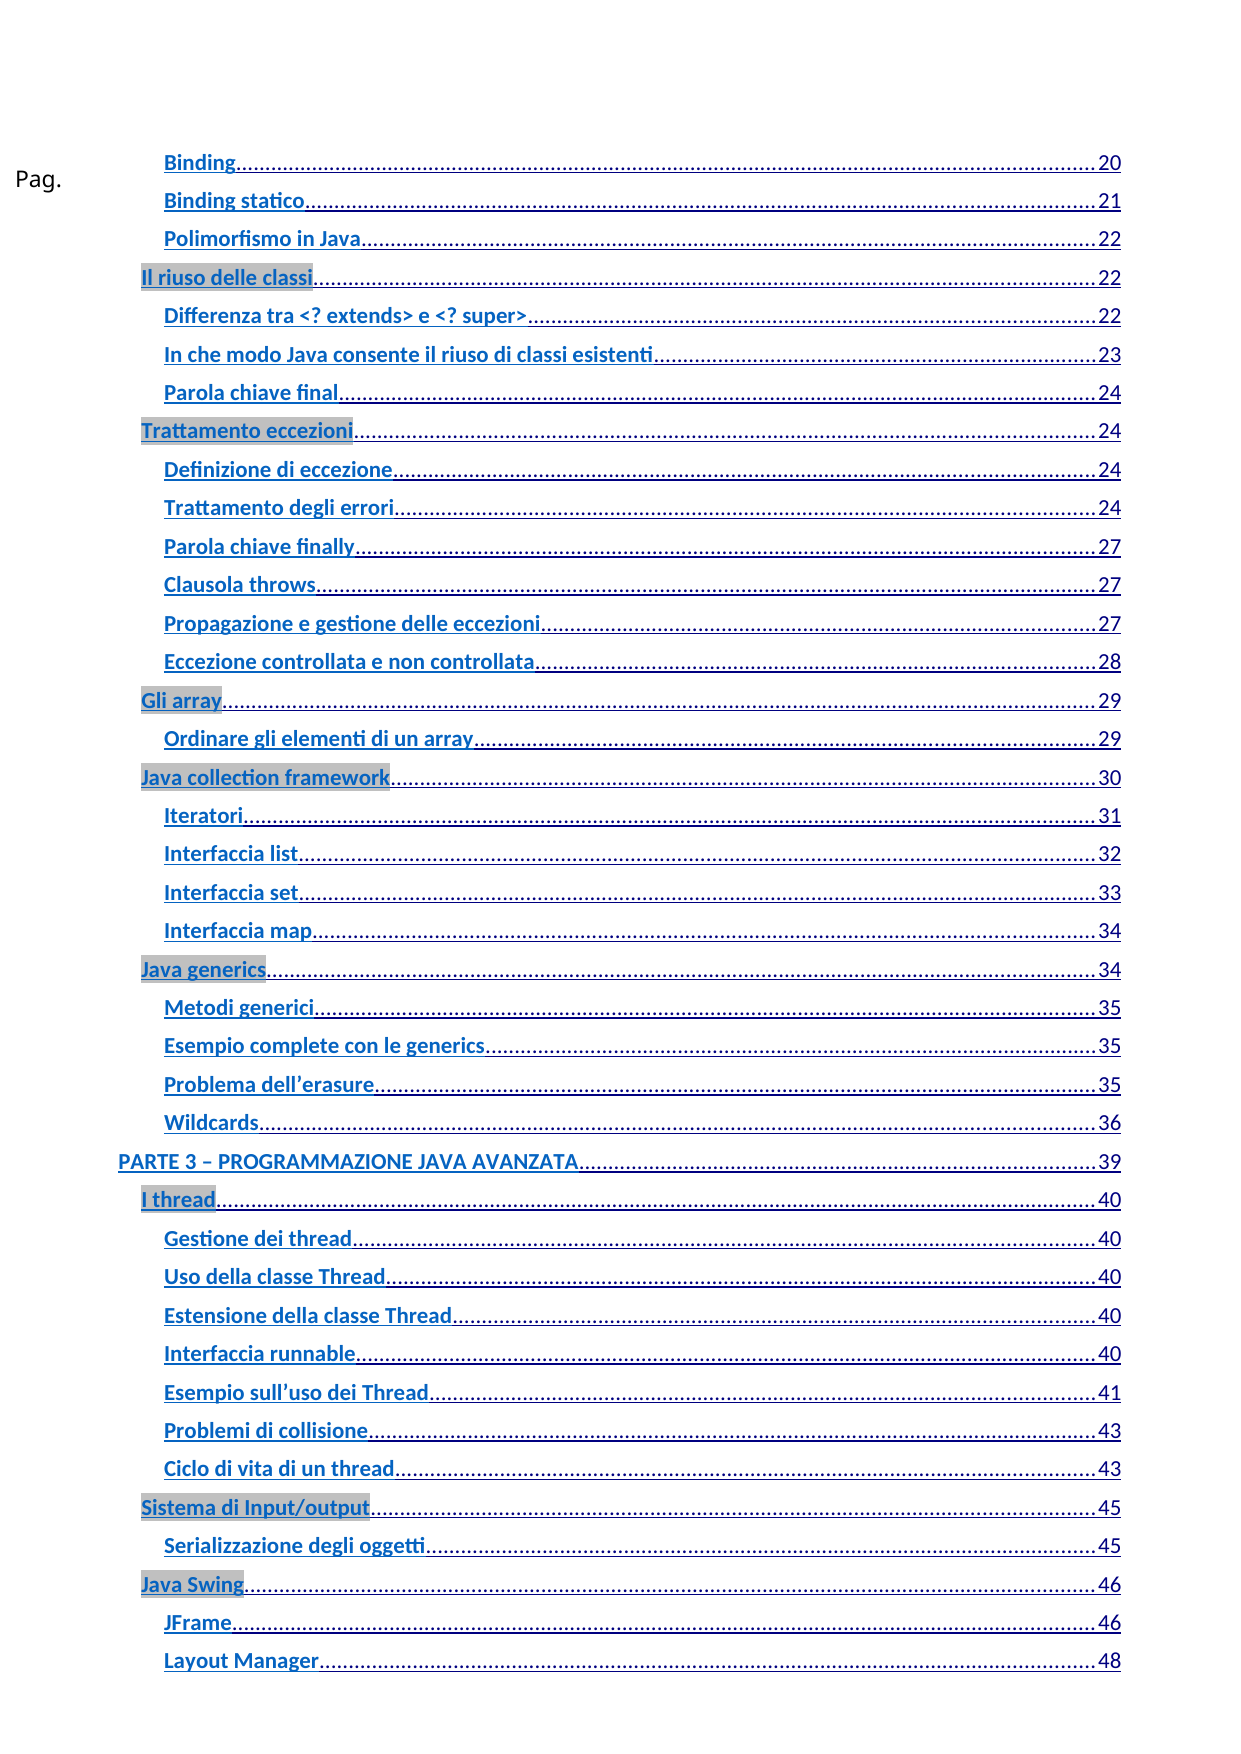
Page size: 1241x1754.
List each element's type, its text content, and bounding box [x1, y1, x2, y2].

text Gestione dei thread 40 [164, 1224, 1122, 1252]
text In che modo Java consente il riuso di classi esistenti 23 [164, 340, 1122, 368]
text JFrame 46 [164, 1608, 1122, 1636]
text Definizione di eccezione 24 [164, 455, 1122, 483]
text Eccezione controllata e non controllata 28 [164, 647, 1122, 675]
text Trattamento degli errori 24 [164, 493, 1122, 522]
text Interfaccia map 34 [164, 916, 1122, 944]
text Problema dell’erasure 35 [164, 1070, 1122, 1098]
text Binding statico 21 [164, 186, 1122, 214]
text Differenza tra <? extends> e <? super> 22 [164, 301, 1122, 329]
text Gli array 29 [141, 686, 1122, 714]
text Clausola throws 27 [164, 570, 1122, 598]
text Esempio complete con le generics 35 [164, 1032, 1122, 1060]
text Polimorfismo in Java 22 [164, 224, 1122, 252]
text Binding 20 [164, 148, 1122, 176]
text Iteratori 31 [164, 801, 1122, 829]
text Metodi generici 35 [164, 993, 1122, 1021]
text Estensione della classe Thread 40 [164, 1301, 1122, 1329]
text Problemi di collisione 43 [164, 1416, 1122, 1444]
text Uso della classe Thread 40 [164, 1262, 1122, 1290]
text Ciclo di vita di un thread 43 [164, 1454, 1122, 1482]
text Ordinare gli elementi di un array 29 [164, 724, 1122, 752]
text Interfaccia set 33 [164, 878, 1122, 906]
text Trattamento eccezioni 24 [141, 417, 1122, 445]
text Wildcards 36 [164, 1108, 1122, 1137]
text PARTE 3 – PROGRAMMAZIONE JAVA AVANZATA 39 [118, 1147, 1122, 1175]
text Interfaccia list 32 [164, 839, 1122, 867]
text Il riuso delle classi 22 [141, 263, 1122, 291]
text Parola chiave final 24 [164, 378, 1122, 406]
text Layout Manager 48 [164, 1647, 1122, 1675]
text Java collection framework 30 [141, 763, 1122, 791]
text Java Swing 46 [141, 1570, 1122, 1598]
text Parola chiave finally 27 [164, 532, 1122, 560]
text Propagazione e gestione delle eccezioni 27 [164, 609, 1122, 637]
text Esempio sull’uso dei Thread 41 [164, 1378, 1122, 1406]
text Serializzazione degli oggetti 45 [164, 1531, 1122, 1559]
text Sistema di Input/output 45 [141, 1493, 1122, 1521]
text Interfaccia runnable 40 [164, 1339, 1122, 1367]
text Java generics 34 [141, 955, 1122, 983]
text I thread 40 [141, 1185, 1122, 1213]
